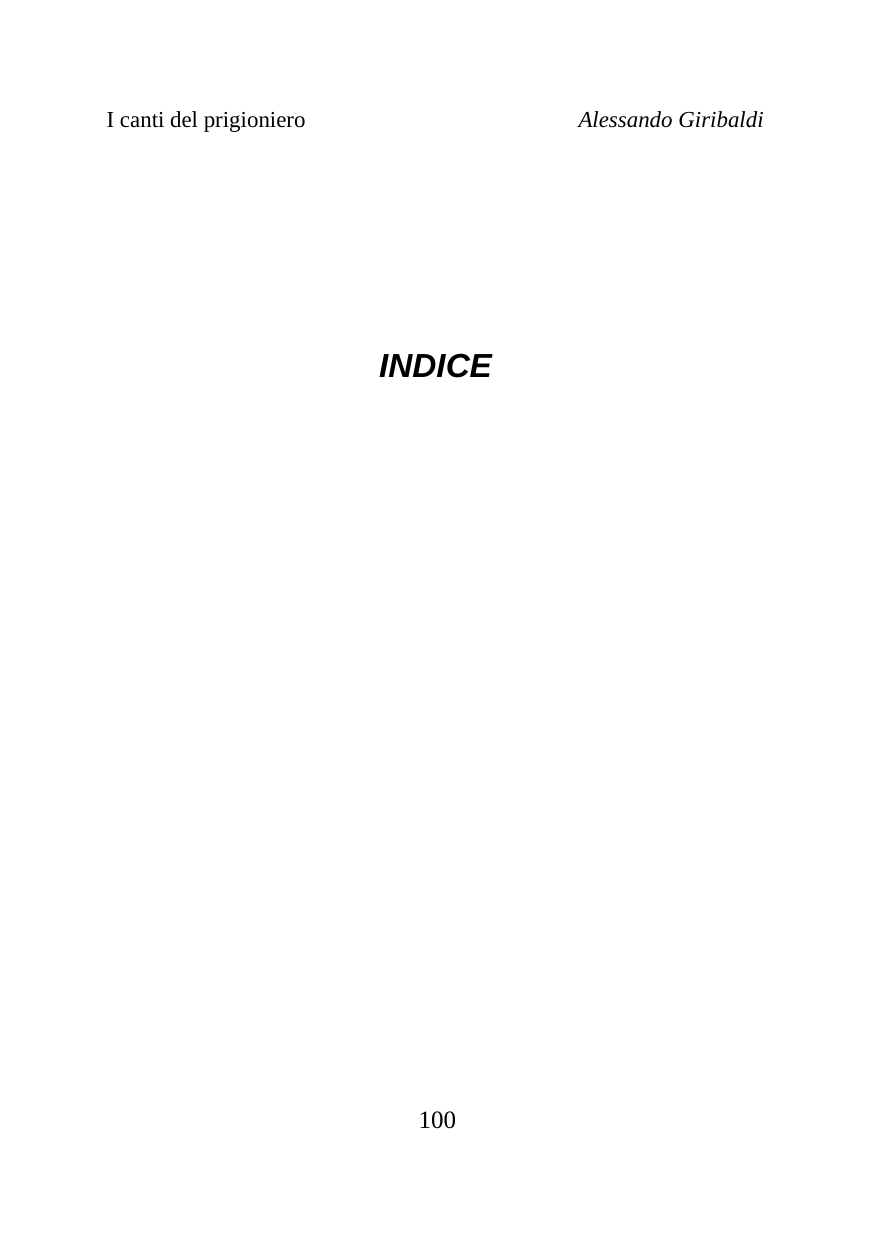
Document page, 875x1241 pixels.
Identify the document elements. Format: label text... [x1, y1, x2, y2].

title INDICE [106, 347, 768, 385]
